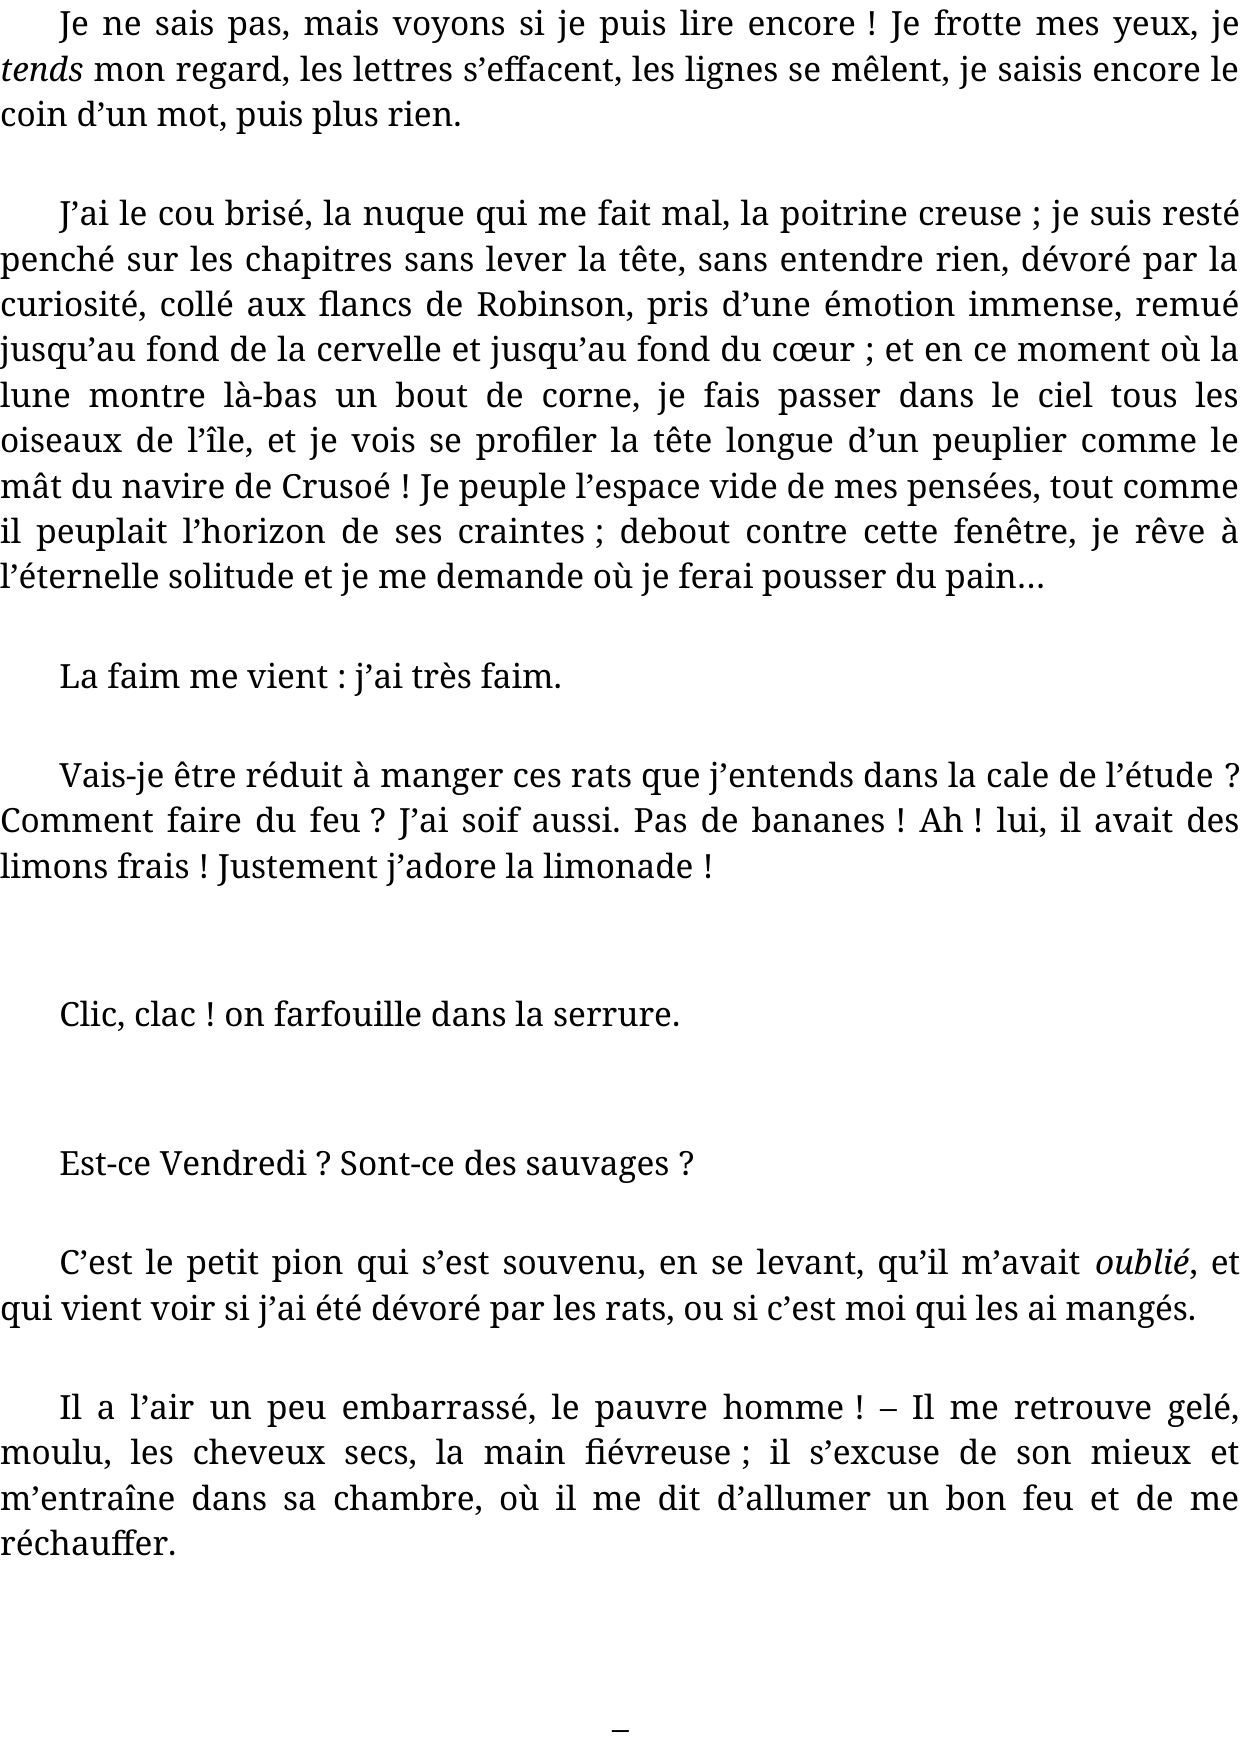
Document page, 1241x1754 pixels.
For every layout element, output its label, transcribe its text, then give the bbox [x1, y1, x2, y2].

text Clic, clac ! on farfouille dans la serrure. [0, 991, 1240, 1037]
text J’ai le cou brisé, la nuque qui me fait mal, la poitrine creuse ; je suis resté penché sur les chapitres sans lever la tête, sans entendre rien, dévoré par la curiosité, collé aux flancs de Robinson, pris d’une émotion immense, remué jusqu’au fond de la cervelle et jusqu’au fond du cœur ; et en ce moment où la lune montre là-bas un bout de corne, je fais passer dans le ciel tous les oiseaux de l’île, et je vois se profiler la tête longue d’un peuplier comme le mât du navire de Crusoé ! Je peuple l’espace vide de mes pensées, tout comme il peuplait l’horizon de ses craintes ; debout contre cette fenêtre, je rêve à l’éternelle solitude et je me demande où je ferai pousser du pain… [0, 190, 1240, 599]
text Il a l’air un peu embarrassé, le pauvre homme ! – Il me retrouve gelé, moulu, les cheveux secs, la main fiévreuse ; il s’excuse de son mieux et m’entraîne dans sa chambre, où il me dit d’allumer un bon feu et de me réchauffer. [0, 1384, 1240, 1565]
text Est-ce Vendredi ? Sont-ce des sauvages ? [0, 1140, 1240, 1185]
text Vais-je être réduit à manger ces rats que j’entends dans la cale de l’étude ? Comment faire du feu ? J’ai soif aussi. Pas de bananes ! Ah ! lui, il avait des limons frais ! Justement j’adore la limonade ! [0, 752, 1240, 888]
text Je ne sais pas, mais voyons si je puis lire encore ! Je frotte mes yeux, je tends mon regard, les lettres s’effacent, les lignes se mêlent, je saisis encore le coin d’un mot, puis plus rien. [0, 0, 1240, 136]
text La faim me vient : j’ai très faim. [0, 652, 1240, 698]
text C’est le petit pion qui s’est souvenu, en se levant, qu’il m’avait oublié, et qui vient voir si j’ai été dévoré par les rats, ou si c’est moi qui les ai mangés. [0, 1239, 1240, 1330]
